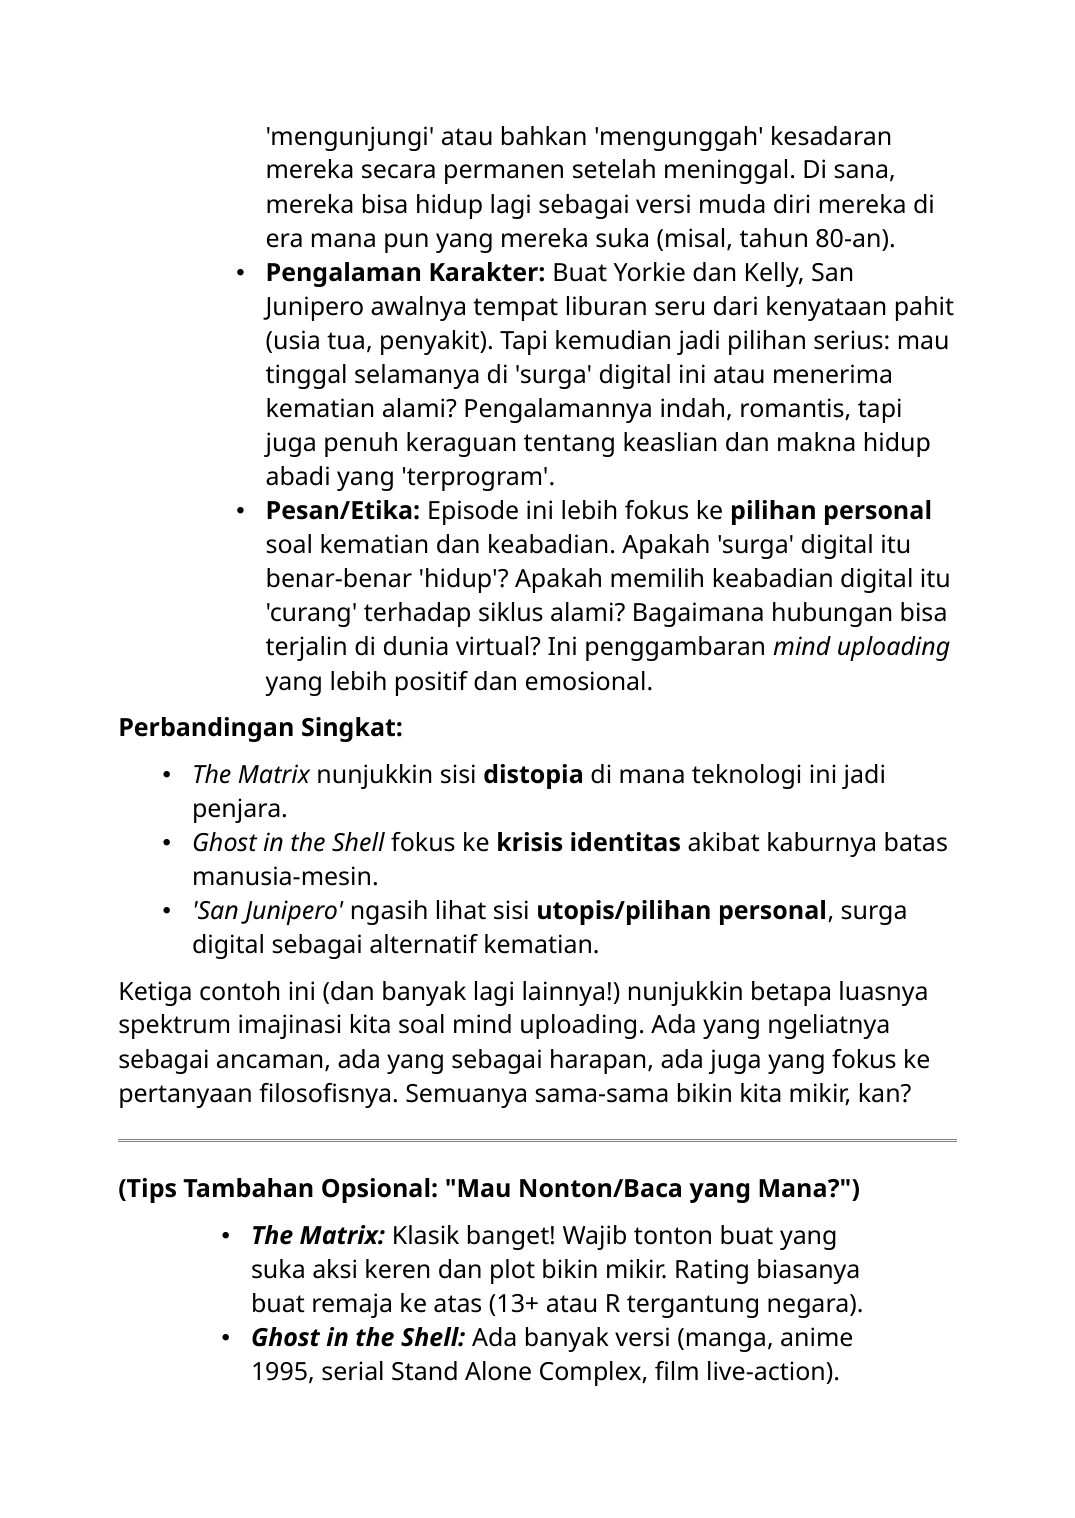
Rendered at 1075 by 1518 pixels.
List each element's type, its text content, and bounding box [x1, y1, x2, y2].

text (Tips Tambahan Opsional: "Mau Nonton/Baca yang Mana?") [118, 1171, 957, 1205]
text Ketiga contoh ini (dan banyak lagi lainnya!) nunjukkin betapa luasnya spektrum imajinasi kita soal mind uploading. Ada yang ngeliatnya sebagai ancaman, ada yang sebagai harapan, ada juga yang fokus ke pertanyaan filosofisnya. Semuanya sama-sama bikin kita mikir, kan? [118, 973, 957, 1109]
text Perbandingan Singkat: [118, 710, 957, 744]
list Ghost in the Shell fokus ke krisis identitas akibat kaburnya batas manusia-mesin. [162, 824, 957, 892]
list The Matrix: Klasik banget! Wajib tonton buat yang suka aksi keren dan plot bikin mikir. Rating biasanya buat remaja ke atas (13+ atau R tergantung negara). [221, 1217, 898, 1319]
list Pesan/Etika: Episode ini lebih fokus ke pilihan personal soal kematian dan keabadian. Apakah 'surga' digital itu benar-benar 'hidup'? Apakah memilih keabadian digital itu 'curang' terhadap siklus alami? Bagaimana hubungan bisa terjalin di dunia virtual? Ini penggambaran mind uploading yang lebih positif dan emosional. [236, 493, 957, 697]
list Pengalaman Karakter: Buat Yorkie dan Kelly, San Junipero awalnya tempat liburan seru dari kenyataan pahit (usia tua, penyakit). Tapi kemudian jadi pilihan serius: mau tinggal selamanya di 'surga' digital ini atau menerima kematian alami? Pengalamannya indah, romantis, tapi juga penuh keraguan tentang keaslian dan makna hidup abadi yang 'terprogram'. [236, 254, 957, 493]
list 'mengunjungi' atau bahkan 'mengunggah' kesadaran mereka secara permanen setelah meninggal. Di sana, mereka bisa hidup lagi sebagai versi muda diri mereka di era mana pun yang mereka suka (misal, tahun 80-an). [236, 118, 957, 254]
list The Matrix nunjukkin sisi distopia di mana teknologi ini jadi penjara. [162, 756, 957, 824]
list 'San Junipero' ngasih lihat sisi utopis/pilihan personal, surga digital sebagai alternatif kematian. [162, 892, 957, 961]
list Ghost in the Shell: Ada banyak versi (manga, anime 1995, serial Stand Alone Complex, film live-action). [221, 1319, 898, 1388]
